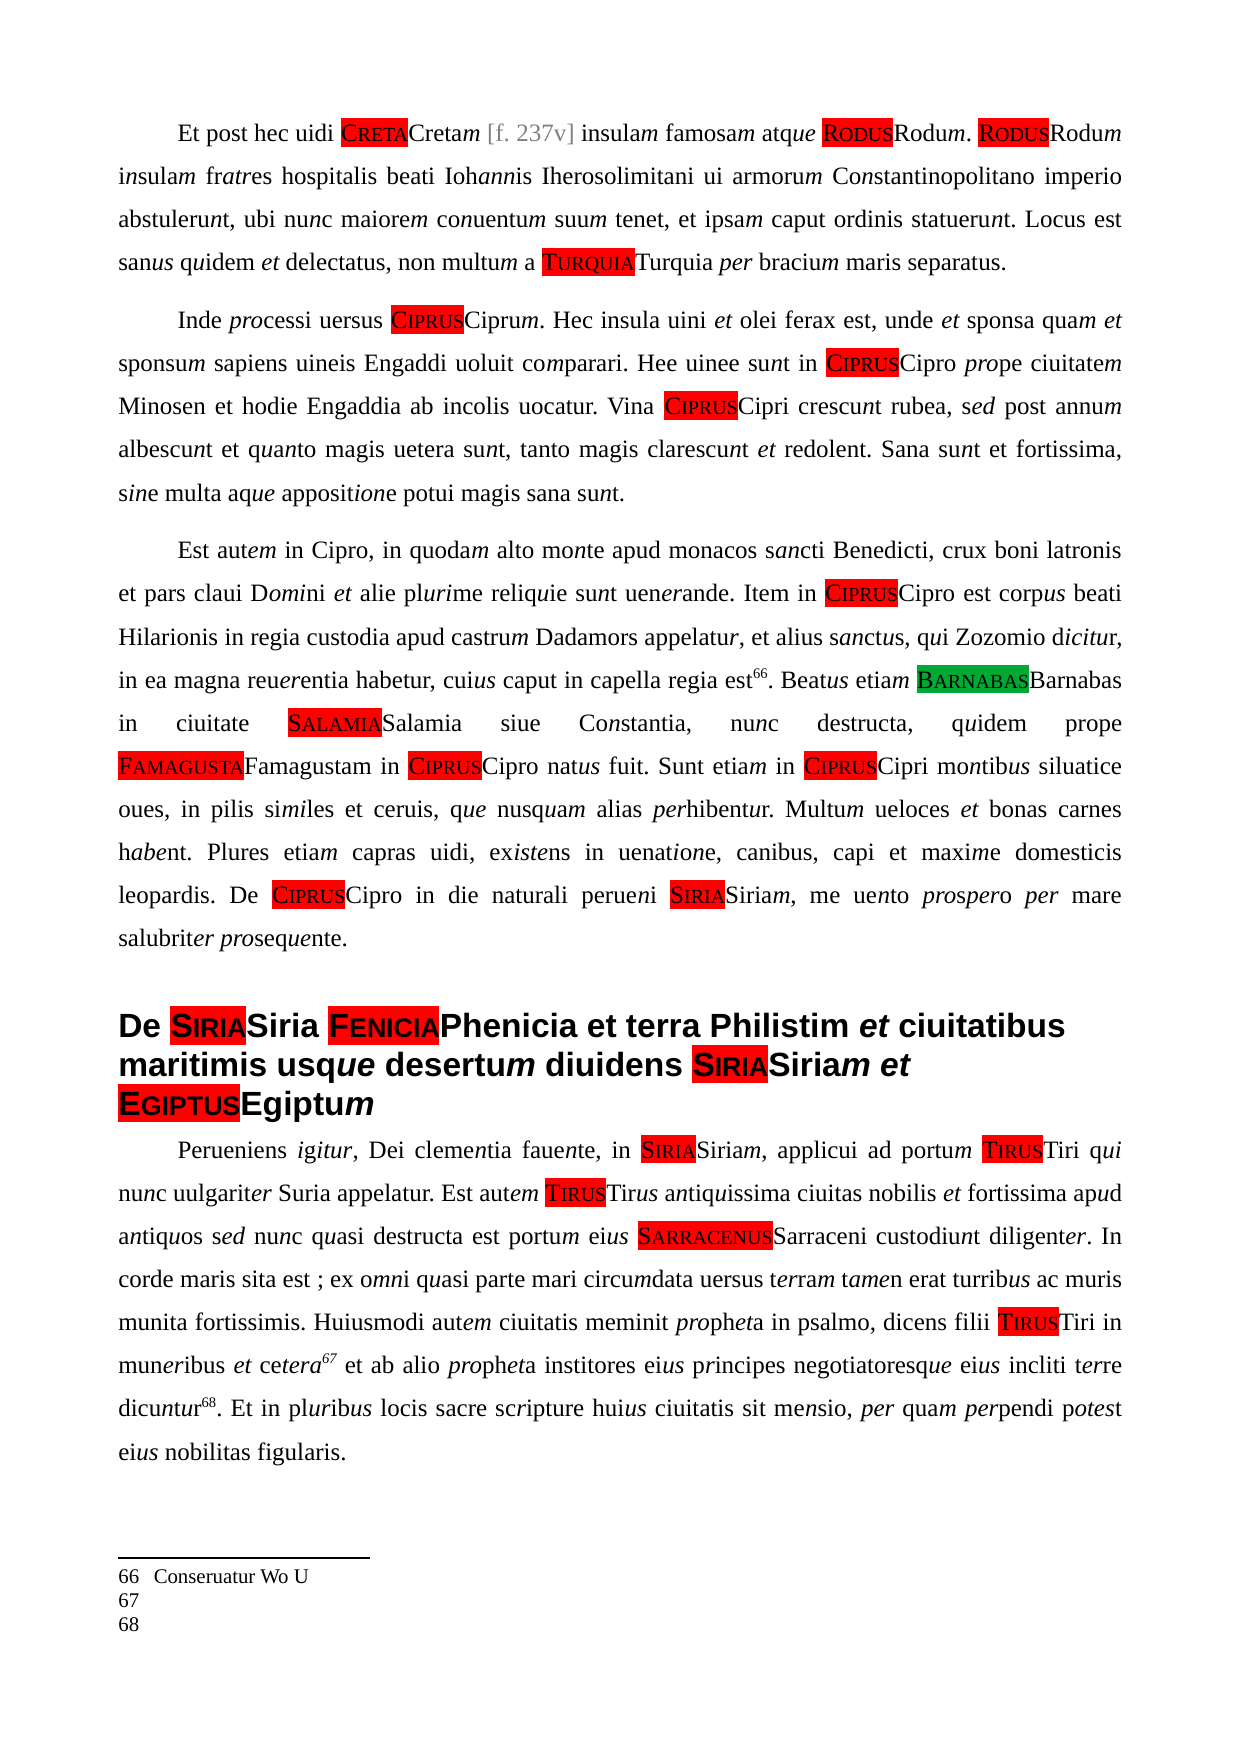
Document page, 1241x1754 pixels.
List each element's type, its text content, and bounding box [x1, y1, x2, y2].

text Perueniens igitur, Dei clementia fauente, in SiriaSiriam, applicui ad portum TirusTiri qui nunc uulgariter Suria appelatur. Est autem TirusTirus antiquissima ciuitas nobilis et fortissima apud antiquos sed nunc quasi destructa est portum eius SarracenusSarraceni custodiunt diligenter. In corde maris sita est ; ex omni quasi parte mari circumdata uersus terram tamen erat turribus ac muris munita fortissimis. Huiusmodi autem ciuitatis meminit propheta in psalmo, dicens filii TirusTiri in muneribus et cetera et ab alio propheta institores eius principes negotiatoresque eius incliti terre dicuntur. Et in pluribus locis sacre scripture huius ciuitatis sit mensio, per quam perpendi potest eius nobilitas figularis. [118, 1135, 1122, 1465]
text Est autem in Cipro, in quodam alto monte apud monacos sancti Benedicti, crux boni latronis et pars claui Domini et alie plurime reliquie sunt uenerande. Item in CiprusCipro est corpus beati Hilarionis in regia custodia apud castrum Dadamors appelatur, et alius sanctus, qui Zozomio dicitur, in ea magna reuerentia habetur, cuius caput in capella regia est. Beatus etiam BarnabasBarnabas in ciuitate SalamiaSalamia siue Constantia, nunc destructa, quidem prope FamagustaFamagustam in CiprusCipro natus fuit. Sunt etiam in CiprusCipri montibus siluatice oues, in pilis similes et ceruis, que nusquam alias perhibentur. Multum ueloces et bonas carnes habent. Plures etiam capras uidi, existens in uenatione, canibus, capi et maxime domesticis leopardis. De CiprusCipro in die naturali perueni SiriaSiriam, me uento prospero per mare salubriter prosequente. [118, 535, 1122, 952]
text Conseruatur Wo U [118, 1564, 1122, 1588]
text Et post hec uidi CretaCretam [f. 237v] insulam famosam atque RodusRodum. RodusRodum insulam fratres hospitalis beati Iohannis Iherosolimitani ui armorum Constantinopolitano imperio abstulerunt, ubi nunc maiorem conuentum suum tenet, et ipsam caput ordinis statuerunt. Locus est sanus quidem et delectatus, non multum a TurquiaTurquia per bracium maris separatus. [118, 118, 1122, 276]
subtitle De SiriaSiria FeniciaPhenicia et terra Philistim et ciuitatibus maritimis usque desertum diuidens SiriaSiriam et EgiptusEgiptum [118, 1006, 1122, 1122]
text Inde processi uersus CiprusCiprum. Hec insula uini et olei ferax est, unde et sponsa quam et sponsum sapiens uineis Engaddi uoluit comparari. Hee uinee sunt in CiprusCipro prope ciuitatem Minosen et hodie Engaddia ab incolis uocatur. Vina CiprusCipri crescunt rubea, sed post annum albescunt et quanto magis uetera sunt, tanto magis clarescunt et redolent. Sana sunt et fortissima, sine multa aque appositione potui magis sana sunt. [118, 305, 1122, 506]
